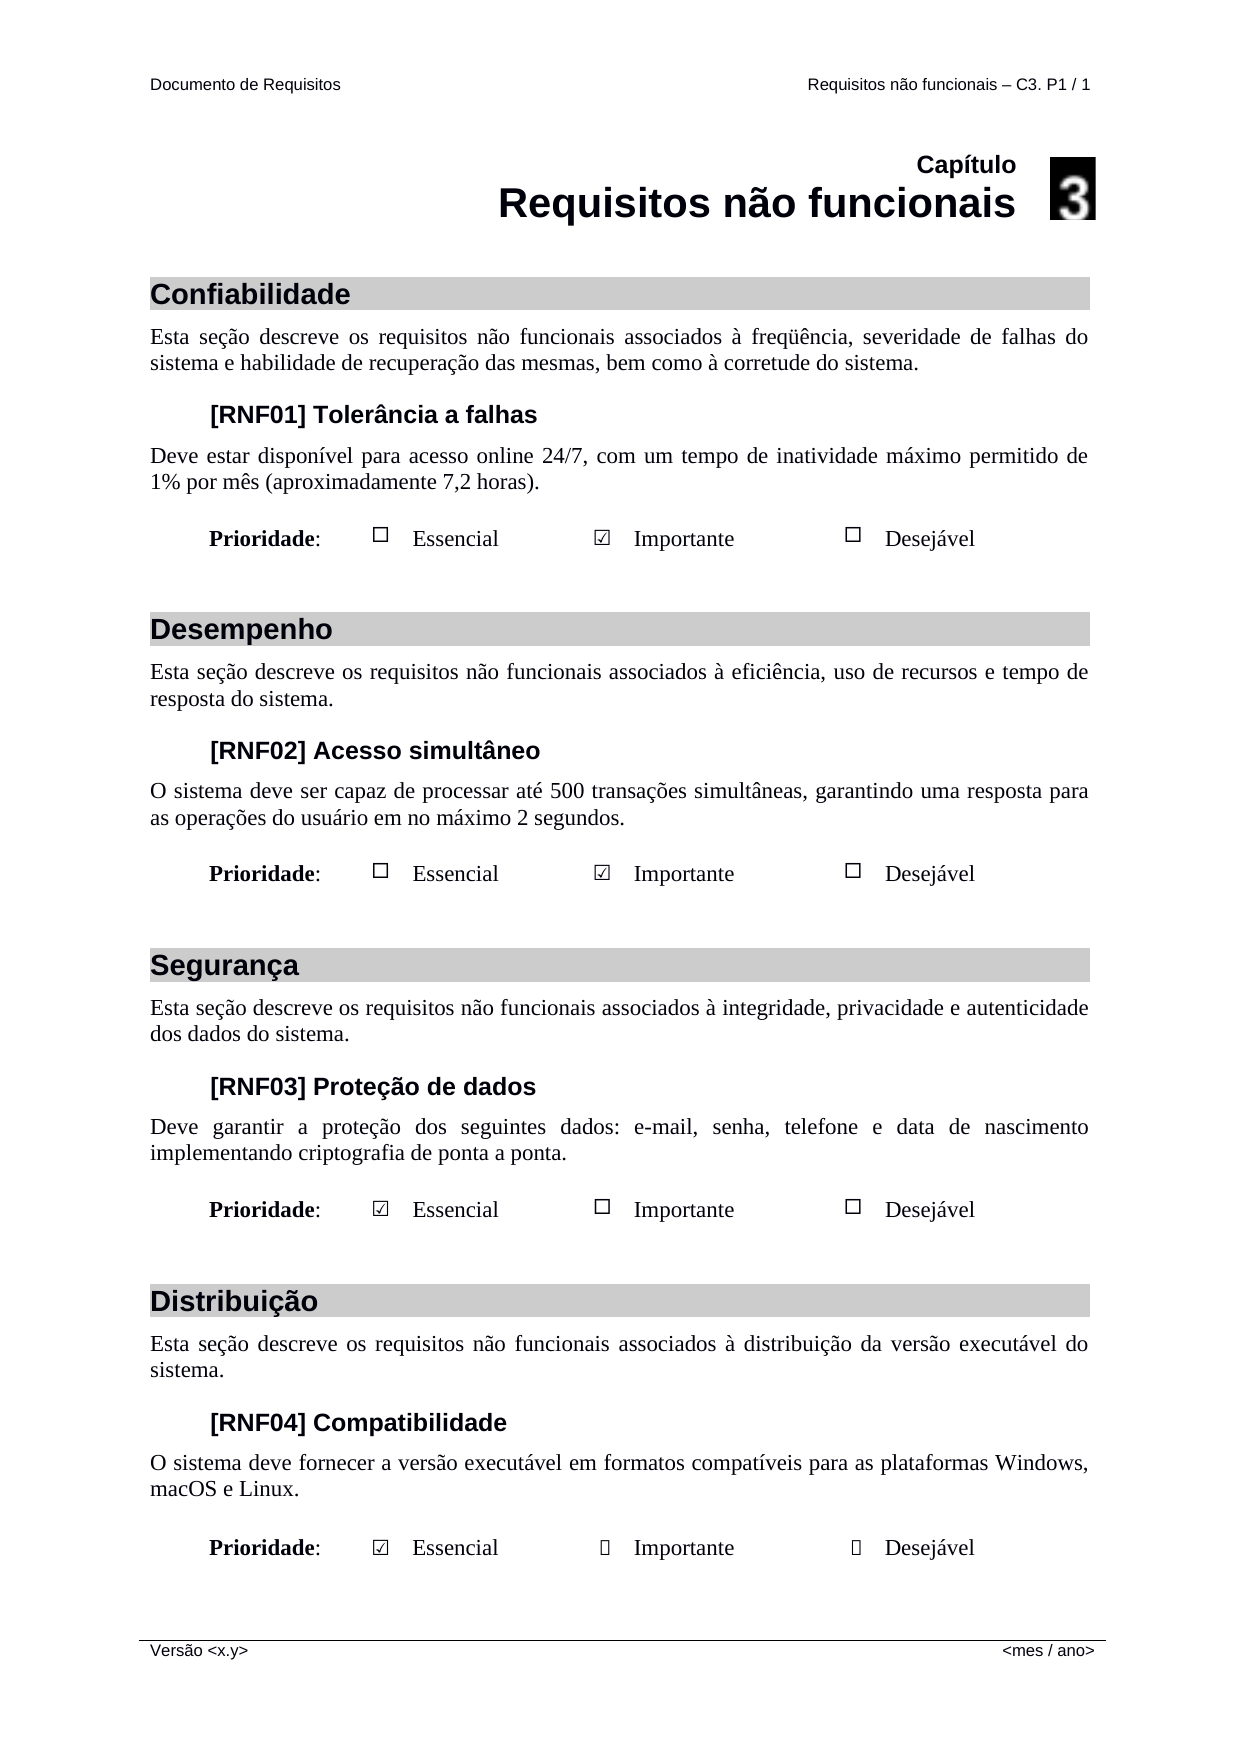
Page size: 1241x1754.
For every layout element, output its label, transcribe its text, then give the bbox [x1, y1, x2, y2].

subtitle [RNF04] Compatibilidade [210, 1408, 1090, 1436]
text O sistema deve fornecer a versão executável em formatos compatíveis para as plataformas Windows, macOS e Linux. [150, 1449, 1090, 1502]
text Capítulo [150, 150, 1090, 179]
table_header  [829, 1508, 873, 1586]
subtitle [RNF01] Tolerância a falhas [210, 400, 1090, 429]
table_header  [829, 1172, 873, 1246]
table_header Desejável [874, 1172, 1017, 1246]
list Deve garantir a proteção dos seguintes dados: e-mail, senha, telefone e data de nascimento implementando criptografia de ponta a ponta. [150, 1113, 1090, 1166]
list Esta seção descreve os requisitos não funcionais associados à eficiência, uso de recursos e tempo de resposta do sistema. [150, 658, 1090, 711]
table_header  [357, 836, 401, 911]
list Esta seção descreve os requisitos não funcionais associados à integridade, privacidade e autenticidade dos dados do sistema. [150, 994, 1090, 1047]
table_header Essencial [401, 1508, 578, 1586]
table_header Essencial [401, 836, 578, 911]
list O sistema deve ser capaz de processar até 500 transações simultâneas, garantindo uma resposta para as operações do usuário em no máximo 2 segundos. [150, 777, 1090, 830]
subtitle [RNF02] Acesso simultâneo [210, 736, 1090, 765]
table_header Importante [623, 1508, 829, 1586]
list Esta seção descreve os requisitos não funcionais associados à freqüência, severidade de falhas do sistema e habilidade de recuperação das mesmas, bem como à corretude do sistema. [150, 323, 1090, 375]
table_header Prioridade: [194, 836, 357, 911]
subtitle Segurança [150, 948, 1090, 982]
table_header Importante [623, 501, 829, 575]
subtitle Distribuição [150, 1284, 1090, 1317]
table_header ☑ [357, 1172, 401, 1246]
table_header Prioridade: [194, 1508, 357, 1586]
table_header Desejável [874, 501, 1017, 575]
subtitle [RNF03] Proteção de dados [210, 1072, 1090, 1101]
table_header  [829, 501, 873, 575]
table_header Essencial [401, 501, 578, 575]
table_header  [829, 836, 873, 911]
table_header ☑ [578, 501, 622, 575]
table_header Desejável [874, 836, 1017, 911]
subtitle Confiabilidade [150, 277, 1090, 310]
table_header ☑ [578, 836, 622, 911]
table_header Importante [623, 1172, 829, 1246]
table_header  [578, 1172, 622, 1246]
table_header  [578, 1508, 622, 1586]
list Deve estar disponível para acesso online 24/7, com um tempo de inatividade máximo permitido de 1% por mês (aproximadamente 7,2 horas). [150, 442, 1090, 494]
subtitle Requisitos não funcionais [150, 179, 1090, 227]
table_header ☑ [357, 1508, 401, 1586]
table_header Desejável [873, 1508, 1017, 1586]
table_header Prioridade: [194, 1172, 357, 1246]
table_header Importante [623, 836, 829, 911]
table_header Essencial [401, 1172, 578, 1246]
text Esta seção descreve os requisitos não funcionais associados à distribuição da versão executável do sistema. [150, 1330, 1090, 1383]
subtitle Desempenho [150, 612, 1090, 646]
table_header Prioridade: [194, 501, 357, 575]
table_header  [357, 501, 401, 575]
